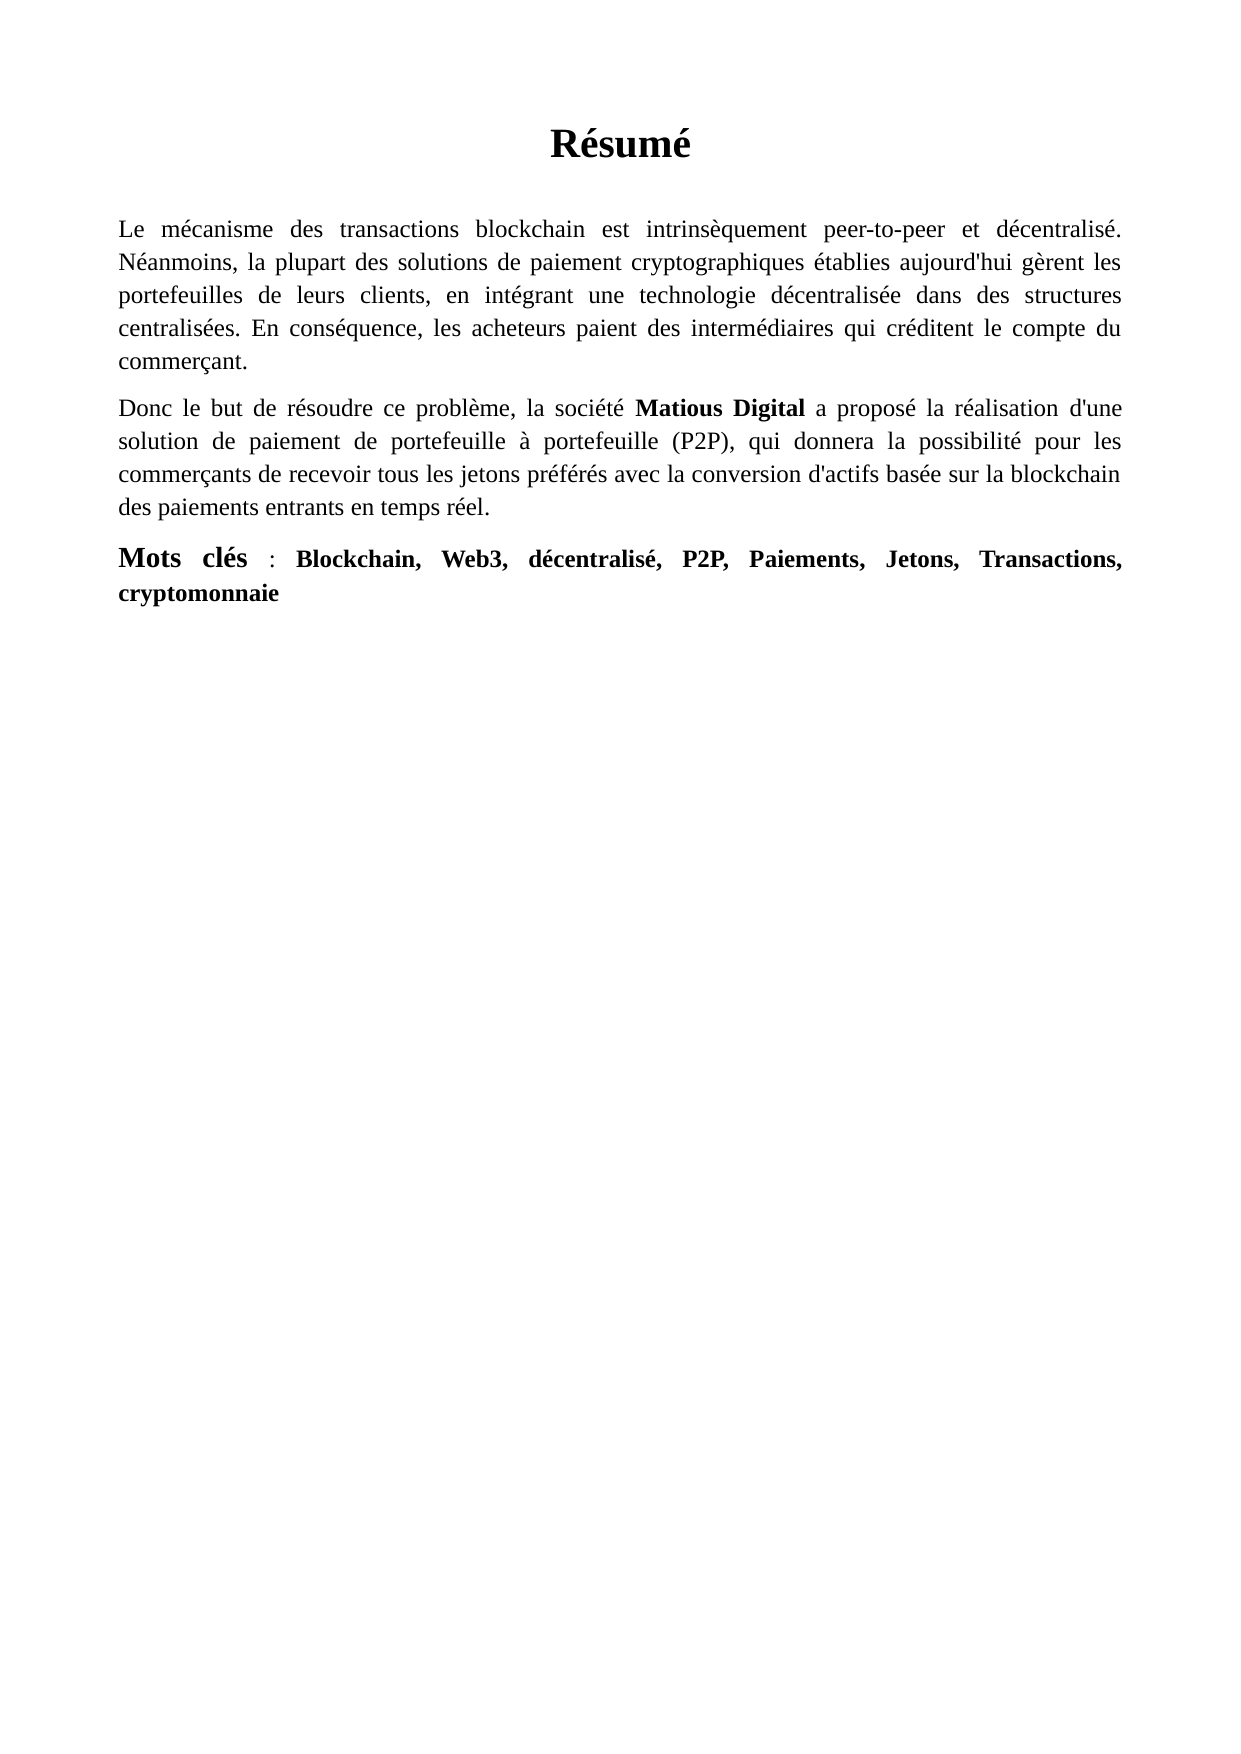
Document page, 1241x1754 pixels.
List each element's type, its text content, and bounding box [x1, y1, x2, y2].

text Mots clés : Blockchain, Web3, décentralisé, P2P, Paiements, Jetons, Transactions, cryptomonnaie [118, 540, 1122, 607]
text Donc le but de résoudre ce problème, la société Matious Digital a proposé la réalisation d'une solution de paiement de portefeuille à portefeuille (P2P), qui donnera la possibilité pour les commerçants de recevoir tous les jetons préférés avec la conversion d'actifs basée sur la blockchain des paiements entrants en temps réel. [118, 393, 1122, 521]
text Résumé [118, 118, 1122, 166]
text Le mécanisme des transactions blockchain est intrinsèquement peer-to-peer et décentralisé. Néanmoins, la plupart des solutions de paiement cryptographiques établies aujourd'hui gèrent les portefeuilles de leurs clients, en intégrant une technologie décentralisée dans des structures centralisées. En conséquence, les acheteurs paient des intermédiaires qui créditent le compte du commerçant. [118, 214, 1122, 374]
